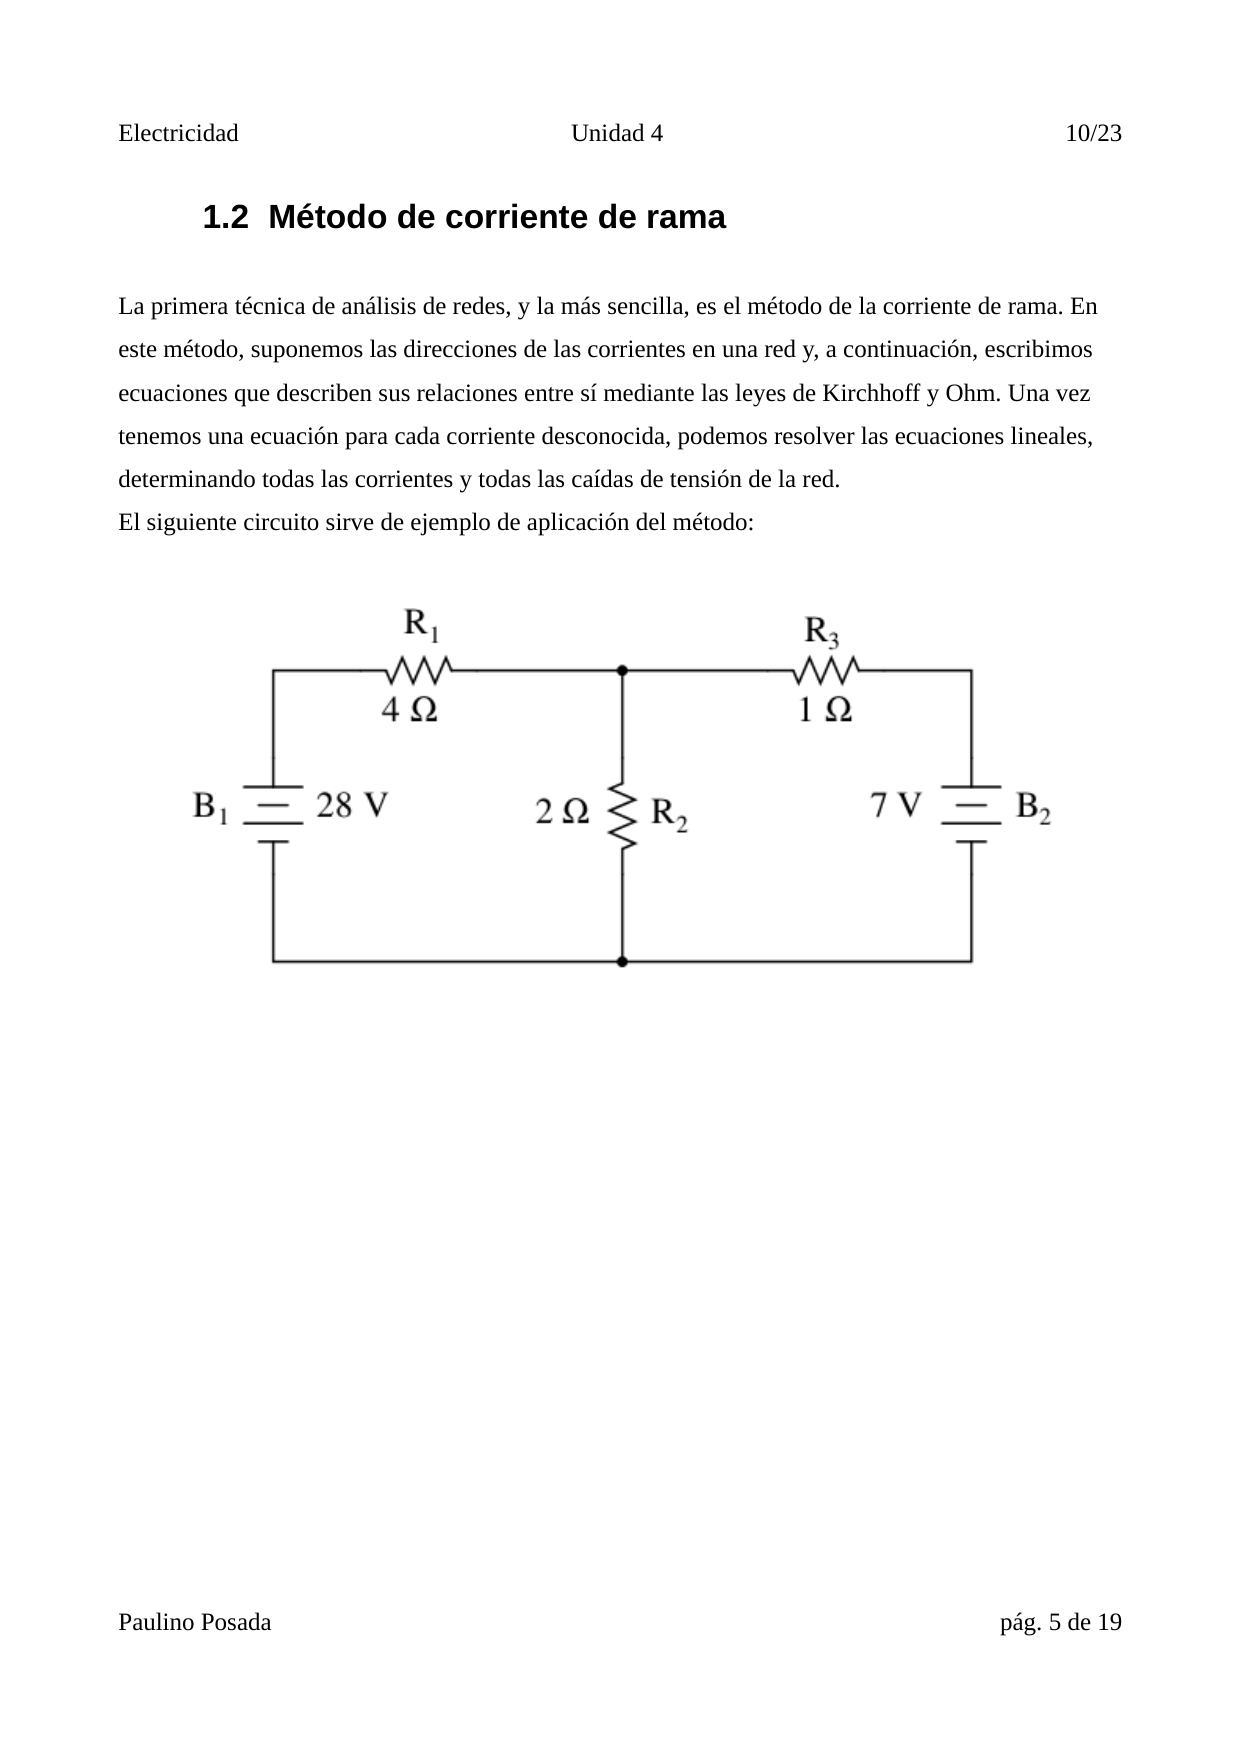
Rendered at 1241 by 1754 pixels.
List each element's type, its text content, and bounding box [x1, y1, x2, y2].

subtitle Método de corriente de rama [193, 197, 1122, 236]
text tenemos una ecuación para cada corriente desconocida, podemos resolver las ecuaciones lineales, [118, 421, 1122, 449]
text determinando todas las corrientes y todas las caídas de tensión de la red. [118, 464, 1122, 493]
picture [174, 593, 1066, 980]
text La primera técnica de análisis de redes, y la más sencilla, es el método de la corriente de rama. En este método, suponemos las direcciones de las corrientes en una red y, a continuación, escribimos ecuaciones que describen sus relaciones entre sí mediante las leyes de Kirchhoff y Ohm. Una vez [118, 291, 1122, 406]
text El siguiente circuito sirve de ejemplo de aplicación del método: [118, 507, 1122, 536]
